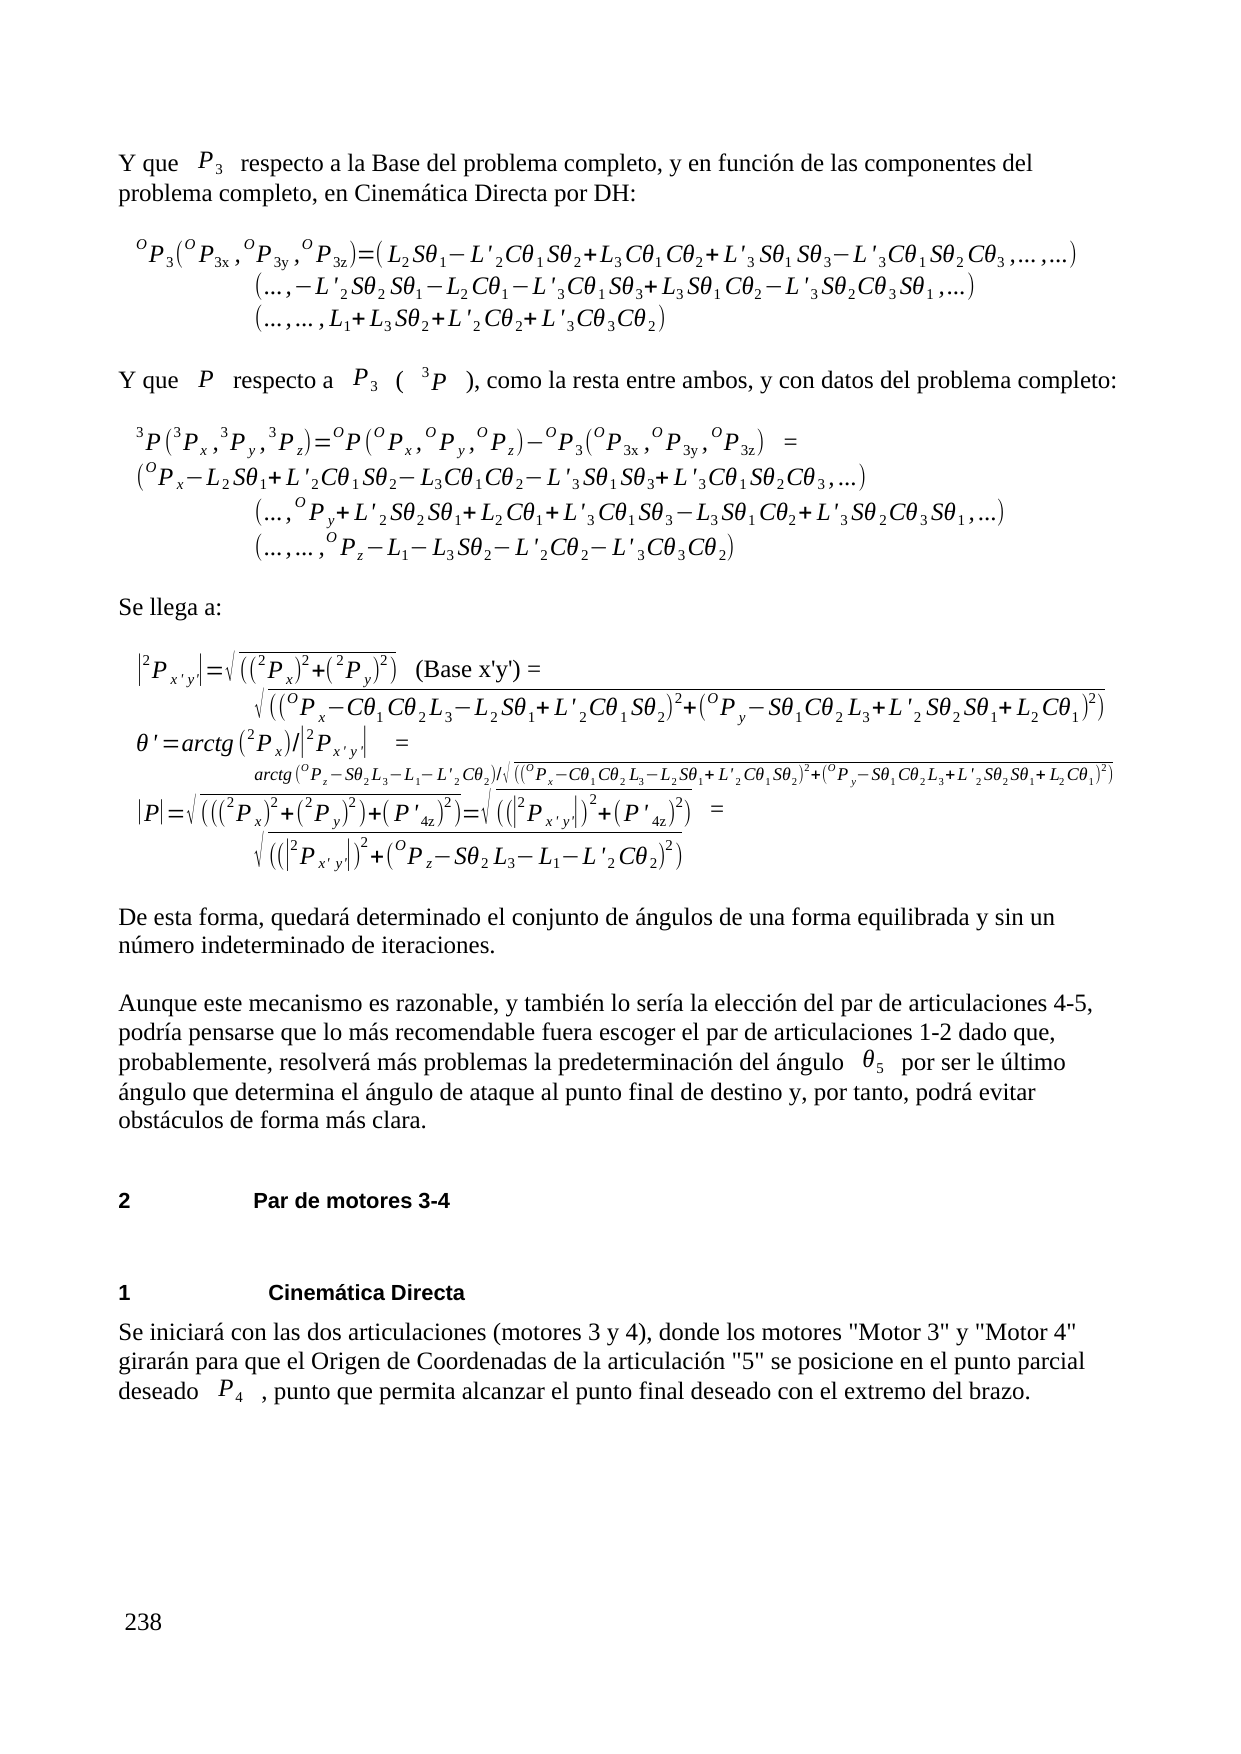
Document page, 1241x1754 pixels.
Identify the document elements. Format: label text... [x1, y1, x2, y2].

text = [118, 787, 1122, 830]
text Y querespecto a la Base del problema completo, y en función de las componentes del problema completo, en Cinemática Directa por DH: [118, 147, 1122, 207]
text Aunque este mecanismo es razonable, y también lo sería la elección del par de articulaciones 4-5, podría pensarse que lo más recomendable fuera escoger el par de articulaciones 1-2 dado que, probablemente, resolverá más problemas la predeterminación del ángulopor ser le último ángulo que determina el ángulo de ataque al punto final de destino y, por tanto, podrá evitar obstáculos de forma más clara. [118, 988, 1122, 1134]
subtitle Cinemática Directa [118, 1279, 1122, 1305]
text De esta forma, quedará determinado el conjunto de ángulos de una forma equilibrada y sin un número indeterminado de iteraciones. [118, 902, 1122, 959]
text (Base x'y') = [118, 650, 1122, 688]
text = [118, 725, 1122, 760]
subtitle Par de motores 3-4 [118, 1188, 1122, 1213]
text Y querespecto a(), como la resta entre ambos, y con datos del problema completo: [118, 363, 1122, 395]
text Se llega a: [118, 592, 1122, 621]
text Se iniciará con las dos articulaciones (motores 3 y 4), donde los motores "Motor 3" y "Motor 4" girarán para que el Origen de Coordenadas de la articulación "5" se posicione en el punto parcial deseado, punto que permita alcanzar el punto final deseado con el extremo del brazo. [118, 1317, 1122, 1406]
text = [118, 424, 1122, 459]
